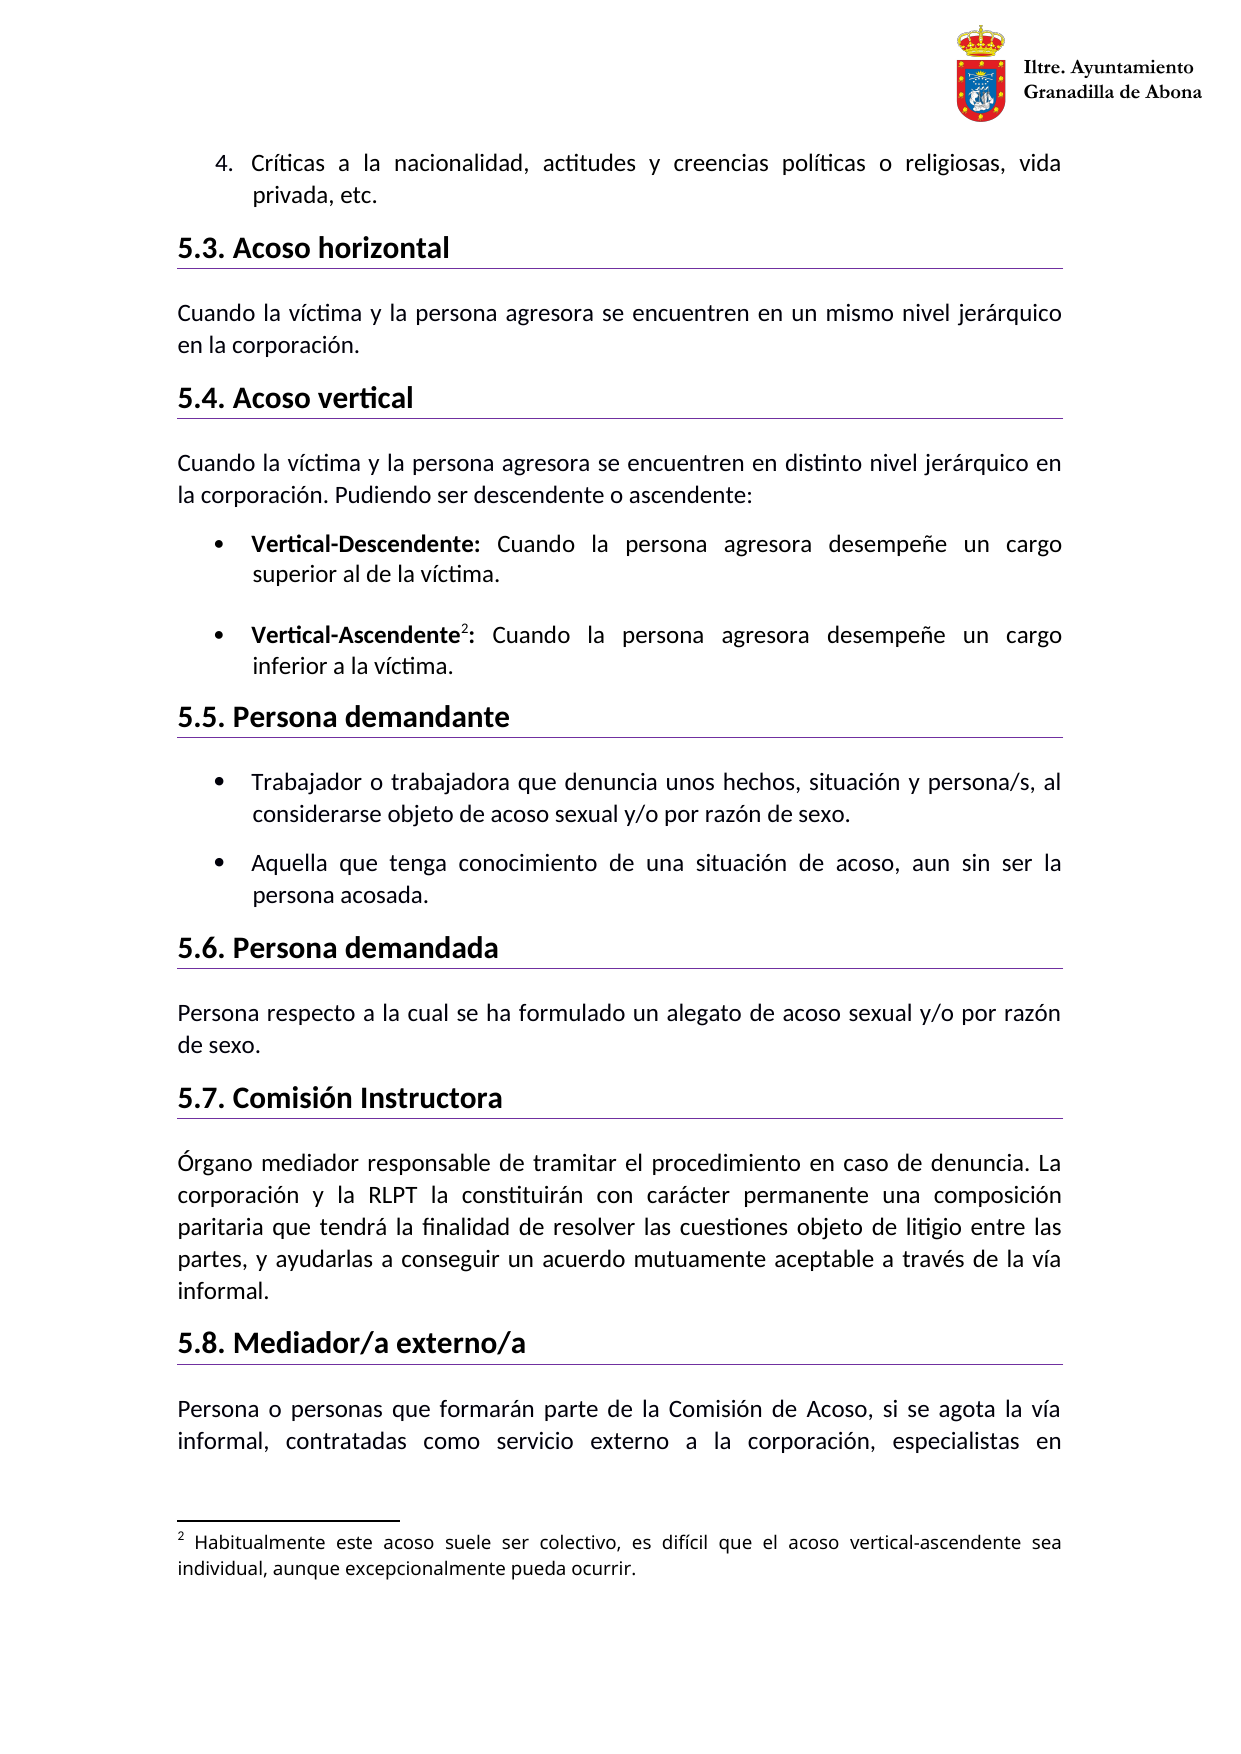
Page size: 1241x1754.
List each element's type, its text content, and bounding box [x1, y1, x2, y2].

list Críticas a la nacionalidad, actitudes y creencias políticas o religiosas, vida privada, etc. [215, 148, 1063, 210]
subtitle 5.3. Acoso horizontal [177, 228, 1063, 268]
list Habitualmente este acoso suele ser colectivo, es difícil que el acoso vertical-ascendente sea individual, aunque excepcional­mente pueda ocurrir. [177, 1527, 1063, 1581]
subtitle 5.7. Comisión Instructora [177, 1078, 1063, 1118]
text Persona o personas que formarán parte de la Comisión de Acoso, si se agota la vía informal, contratadas como servicio externo a la corporación, especialistas en [177, 1393, 1063, 1455]
text Cuando la víctima y la persona agresora se encuentren en un mismo nivel jerárquico en la corporación. [177, 297, 1063, 360]
list Vertical-Descendente: Cuando la persona agresora desempeñe un cargo superior al de la víctima. [215, 528, 1063, 589]
subtitle 5.5. Persona demandante [177, 697, 1063, 737]
text Persona respecto a la cual se ha formulado un alegato de acoso sexual y/o por razón de sexo. [177, 997, 1063, 1059]
list Aquella que tenga conocimiento de una situación de acoso, aun sin ser la persona acosada. [215, 847, 1063, 910]
list Vertical-Ascendente: Cuando la persona agresora desempeñe un cargo inferior a la víctima. [215, 619, 1063, 681]
text Órgano mediador responsable de tramitar el procedimiento en caso de denuncia. La corporación y la RLPT la constituirán con carácter permanente una composición paritaria que tendrá la finalidad de resolver las cuestiones objeto de litigio entre las partes, y ayudarlas a conseguir un acuerdo mutuamente aceptable a través de la vía informal. [177, 1147, 1063, 1305]
subtitle 5.4. Acoso vertical [177, 378, 1063, 418]
subtitle 5.6. Persona demandada [177, 928, 1063, 968]
text Cuando la víctima y la persona agresora se encuentren en distinto nivel jerárquico en la corporación. Pudiendo ser descendente o ascendente: [177, 447, 1063, 510]
subtitle 5.8. Mediador/a externo/a [177, 1323, 1063, 1364]
list Trabajador o trabajadora que denuncia unos hechos, situación y persona/s, al considerarse objeto de acoso sexual y/o por razón de sexo. [215, 767, 1063, 829]
